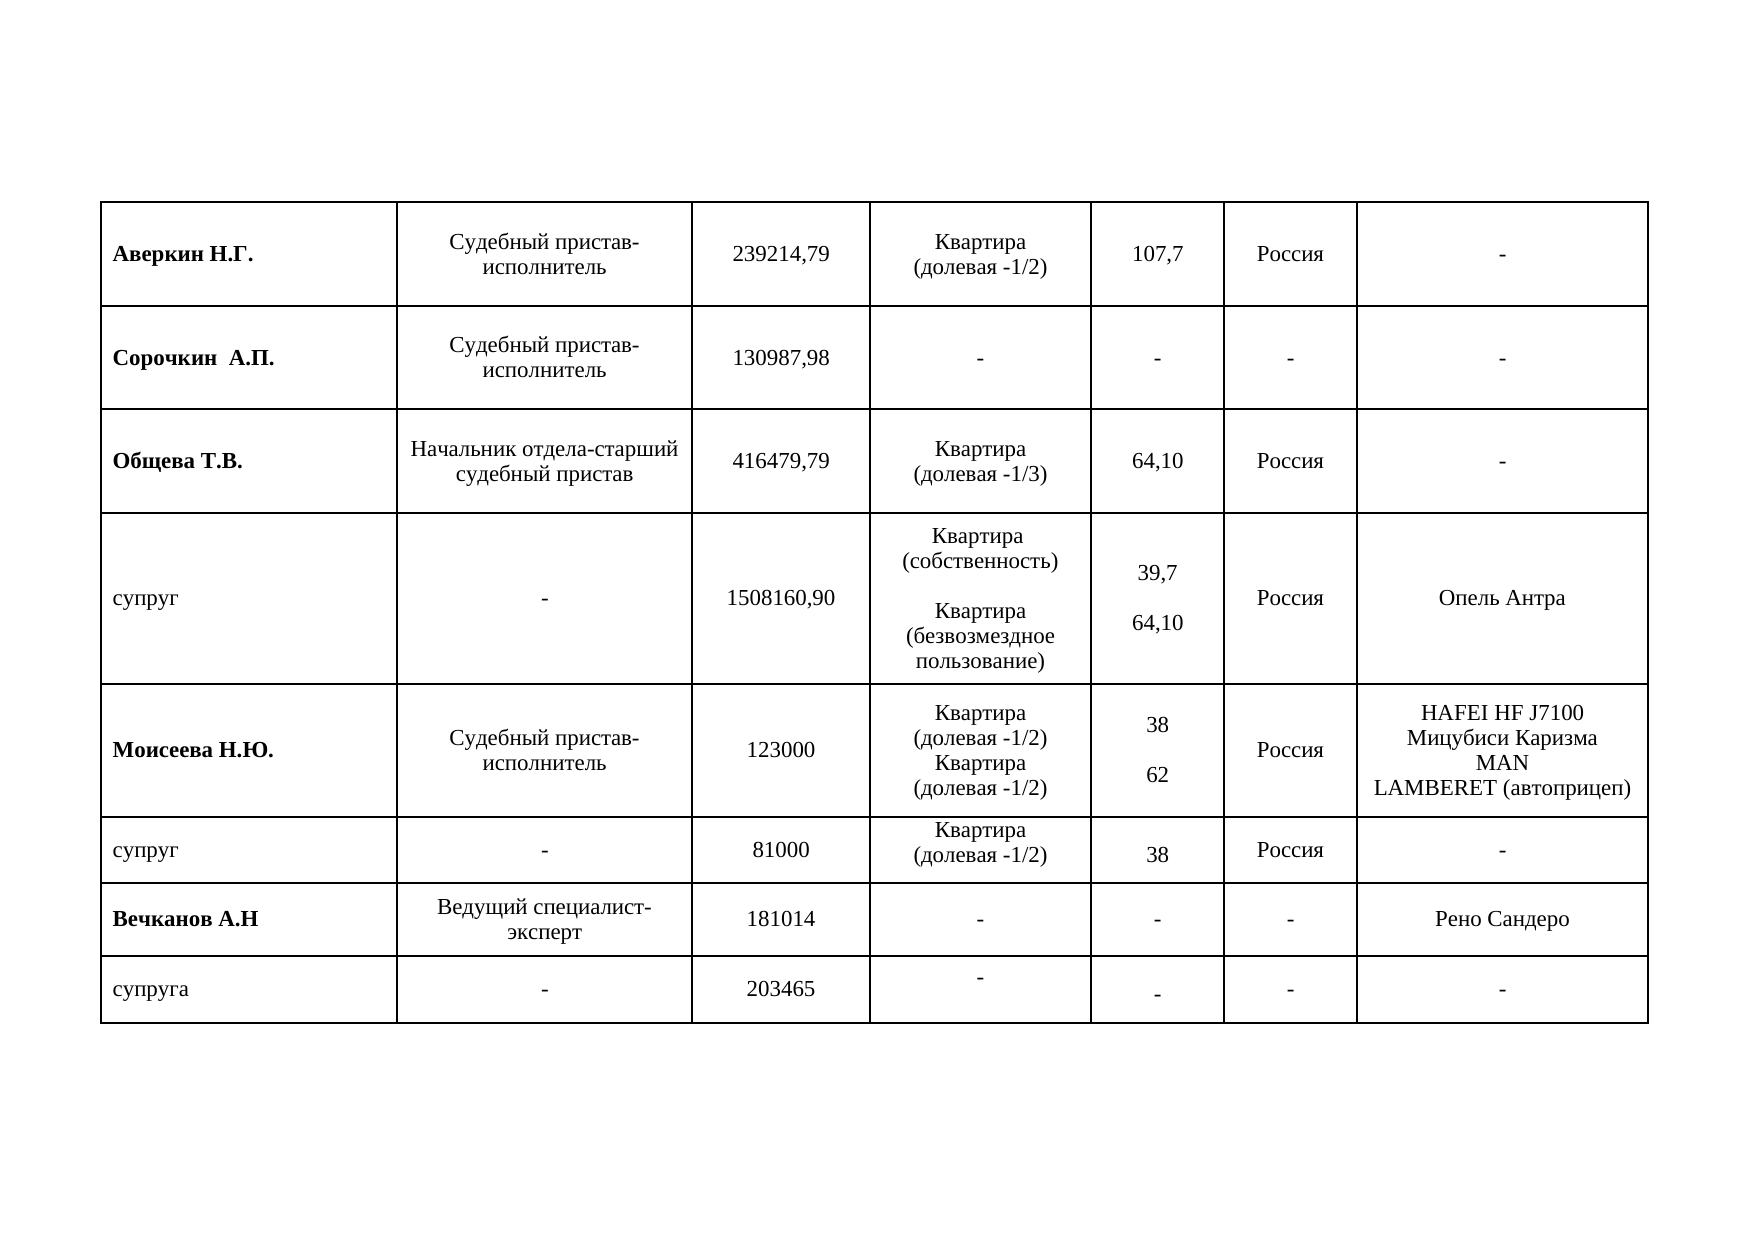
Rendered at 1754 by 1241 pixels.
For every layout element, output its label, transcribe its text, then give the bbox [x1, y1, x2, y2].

table_cell 239214,79 [693, 203, 869, 305]
table_cell супруг [102, 514, 396, 682]
table_cell Квартира (долевая -1/2) [871, 818, 1090, 882]
table_cell - [871, 884, 1090, 954]
table_cell Рено Сандеро [1358, 884, 1647, 954]
table_cell Квартира (долевая -1/2) Квартира (долевая -1/2) [871, 685, 1090, 816]
table_cell 203465 [693, 957, 869, 1022]
table_cell супруг [102, 818, 396, 882]
table_cell Квартира (долевая -1/3) [871, 410, 1090, 512]
table_cell - [1225, 957, 1356, 1022]
table_cell Россия [1225, 410, 1356, 512]
table_cell 107,7 [1092, 203, 1223, 305]
table_cell Моисеева Н.Ю. [102, 685, 396, 816]
table_cell Сорочкин А.П. [102, 307, 396, 408]
table_cell Россия [1225, 818, 1356, 882]
table_cell Россия [1225, 685, 1356, 816]
table_cell супруга [102, 957, 396, 1022]
table_cell 39,7 64,10 [1092, 514, 1223, 682]
table_cell - [1358, 307, 1647, 408]
table_cell 130987,98 [693, 307, 869, 408]
table_cell 1508160,90 [693, 514, 869, 682]
table_cell - [398, 514, 691, 682]
table_cell [1649, 955, 1655, 1022]
table_cell Общева Т.В. [102, 410, 396, 512]
table_cell 38 [1092, 818, 1223, 882]
table_cell 416479,79 [693, 410, 869, 512]
table_cell [1649, 683, 1655, 816]
table_cell 81000 [693, 818, 869, 882]
table_cell 181014 [693, 884, 869, 954]
table_cell Судебный пристав-исполнитель [398, 685, 691, 816]
table_cell [1649, 882, 1655, 954]
table_cell Опель Антра [1358, 514, 1647, 682]
table_cell - [1358, 410, 1647, 512]
table_cell - [1092, 307, 1223, 408]
table_cell Квартира (собственность) Квартира (безвозмездное пользование) [871, 514, 1090, 682]
table_cell [1649, 408, 1655, 512]
table_cell - [871, 957, 1090, 1022]
table_cell Россия [1225, 514, 1356, 682]
table_cell - [1358, 818, 1647, 882]
table_cell 123000 [693, 685, 869, 816]
table_cell [1649, 201, 1655, 305]
table_cell Аверкин Н.Г. [102, 203, 396, 305]
table_cell Судебный пристав-исполнитель [398, 307, 691, 408]
table_cell Судебный пристав-исполнитель [398, 203, 691, 305]
table_cell - [871, 307, 1090, 408]
table_cell Россия [1225, 203, 1356, 305]
table_cell - [1092, 957, 1223, 1022]
table_cell 64,10 [1092, 410, 1223, 512]
table_cell [1649, 816, 1655, 882]
table_cell - [1358, 957, 1647, 1022]
table_cell 38 62 [1092, 685, 1223, 816]
table_cell - [1092, 884, 1223, 954]
table_cell Ведущий специалист-эксперт [398, 884, 691, 954]
table_cell - [398, 957, 691, 1022]
table_cell - [1358, 203, 1647, 305]
table_cell HAFEI HF J7100 Мицубиси Каризма МАN LAMBERET (автоприцеп) [1358, 685, 1647, 816]
table_cell [1649, 512, 1655, 682]
table_cell Квартира (долевая -1/2) [871, 203, 1090, 305]
table_cell Вечканов А.Н [102, 884, 396, 954]
table_cell - [398, 818, 691, 882]
table_cell [1649, 305, 1655, 408]
table_cell - [1225, 307, 1356, 408]
table_cell - [1225, 884, 1356, 954]
table_cell Начальник отдела-старший судебный пристав [398, 410, 691, 512]
